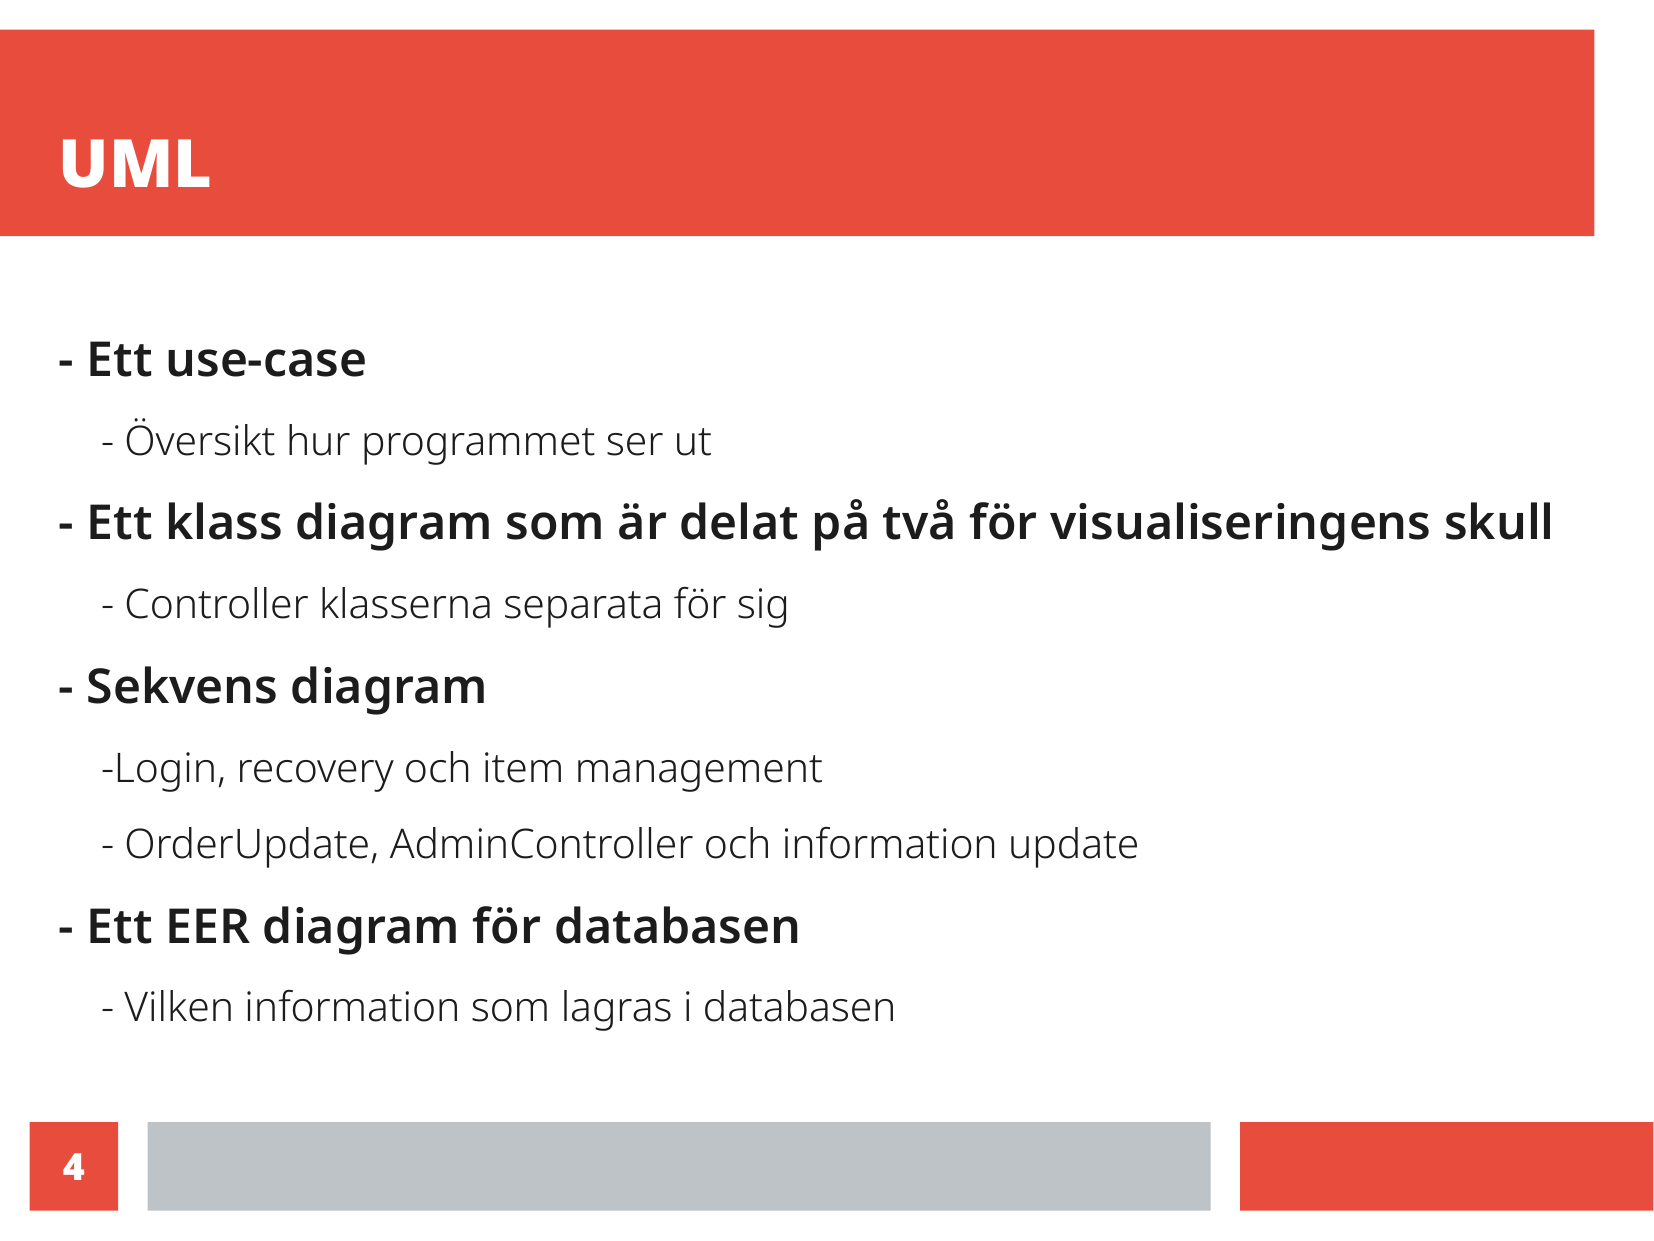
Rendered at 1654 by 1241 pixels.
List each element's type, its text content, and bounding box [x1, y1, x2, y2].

title UML [59, 59, 1595, 207]
list - Ett use-case - Översikt hur programmet ser ut - Ett klass diagram som är delat på två för visualiseringens skull - Controller klasserna separata för sig - Sekvens diagram -Login, recovery och item management - OrderUpdate, AdminController och information update - Ett EER diagram för databasen - Vilken information som lagras i databasen [59, 324, 1565, 1093]
